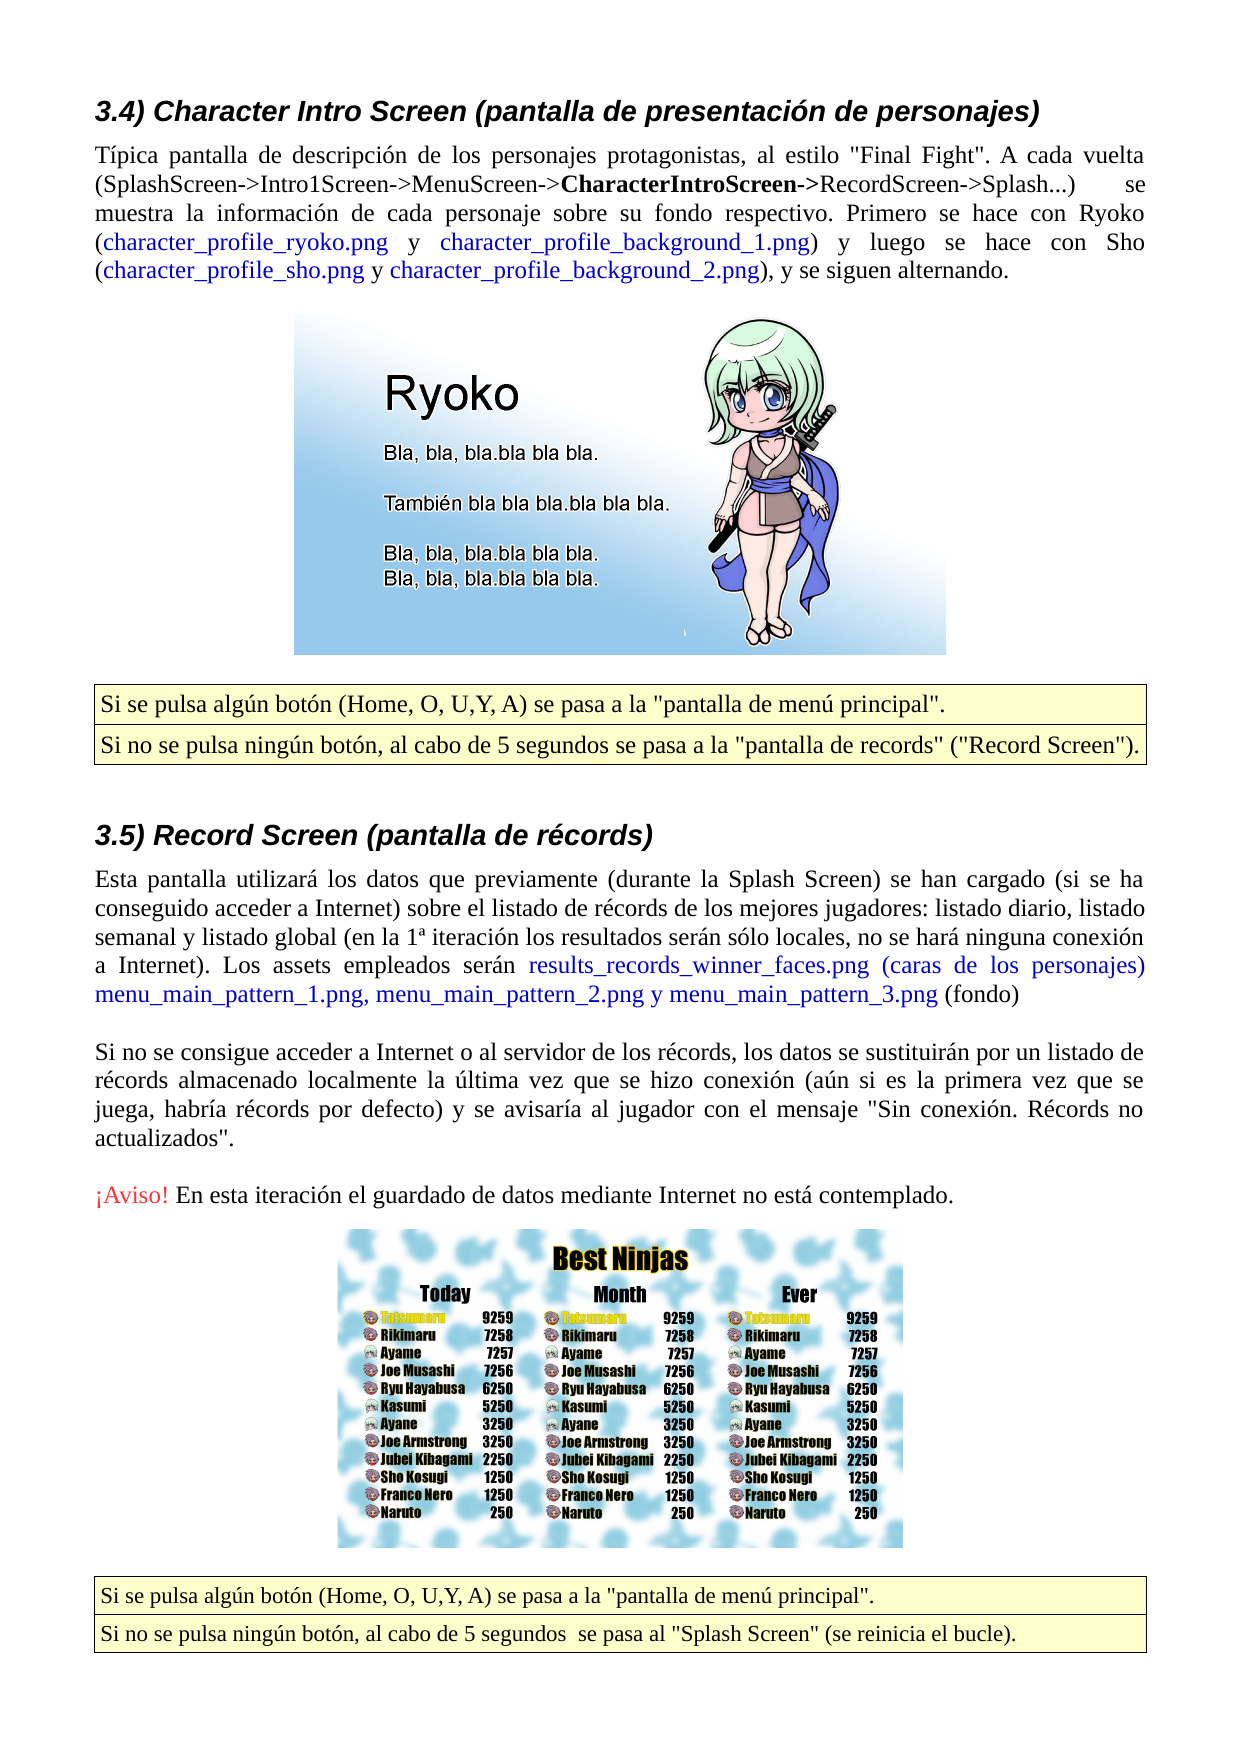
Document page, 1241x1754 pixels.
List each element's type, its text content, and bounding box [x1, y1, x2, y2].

text Esta pantalla utilizará los datos que previamente (durante la Splash Screen) se han cargado (si se ha conseguido acceder a Internet) sobre el listado de récords de los mejores jugadores: listado diario, listado semanal y listado global (en la 1ª iteración los resultados serán sólo locales, no se hará ninguna conexión a Internet). Los assets empleados serán results_records_winner_faces.png (caras de los personajes) menu_main_pattern_1.png, menu_main_pattern_2.png y menu_main_pattern_3.png (fondo) [94, 864, 1146, 1008]
picture [294, 313, 947, 655]
table_cell Si no se pulsa ningún botón, al cabo de 5 segundos se pasa al "Splash Screen" (se reinicia el bucle). [95, 1615, 1146, 1652]
table_header Si se pulsa algún botón (Home, O, U,Y, A) se pasa a la "pantalla de menú principal". [95, 1577, 1146, 1614]
subtitle 3.5) Record Screen (pantalla de récords) [94, 818, 1146, 852]
subtitle 3.4) Character Intro Screen (pantalla de presentación de personajes) [94, 94, 1146, 128]
table_header Si se pulsa algún botón (Home, O, U,Y, A) se pasa a la "pantalla de menú principal". [95, 685, 1146, 724]
text ¡Aviso! En esta iteración el guardado de datos mediante Internet no está contemplado. [94, 1181, 1146, 1209]
text Si no se consigue acceder a Internet o al servidor de los récords, los datos se sustituirán por un listado de récords almacenado localmente la última vez que se hizo conexión (aún si es la primera vez que se juega, habría récords por defecto) y se avisaría al jugador con el mensaje "Sin conexión. Récords no actualizados". [94, 1037, 1146, 1152]
table_cell Si no se pulsa ningún botón, al cabo de 5 segundos se pasa a la "pantalla de records" ("Record Screen"). [95, 725, 1146, 764]
text Típica pantalla de descripción de los personajes protagonistas, al estilo "Final Fight". A cada vuelta (SplashScreen->Intro1Screen->MenuScreen->CharacterIntroScreen->RecordScreen->Splash...) se muestra la información de cada personaje sobre su fondo respectivo. Primero se hace con Ryoko (character_profile_ryoko.png y character_profile_background_1.png) y luego se hace con Sho (character_profile_sho.png y character_profile_background_2.png), y se siguen alternando. [94, 141, 1146, 284]
picture [337, 1229, 903, 1548]
